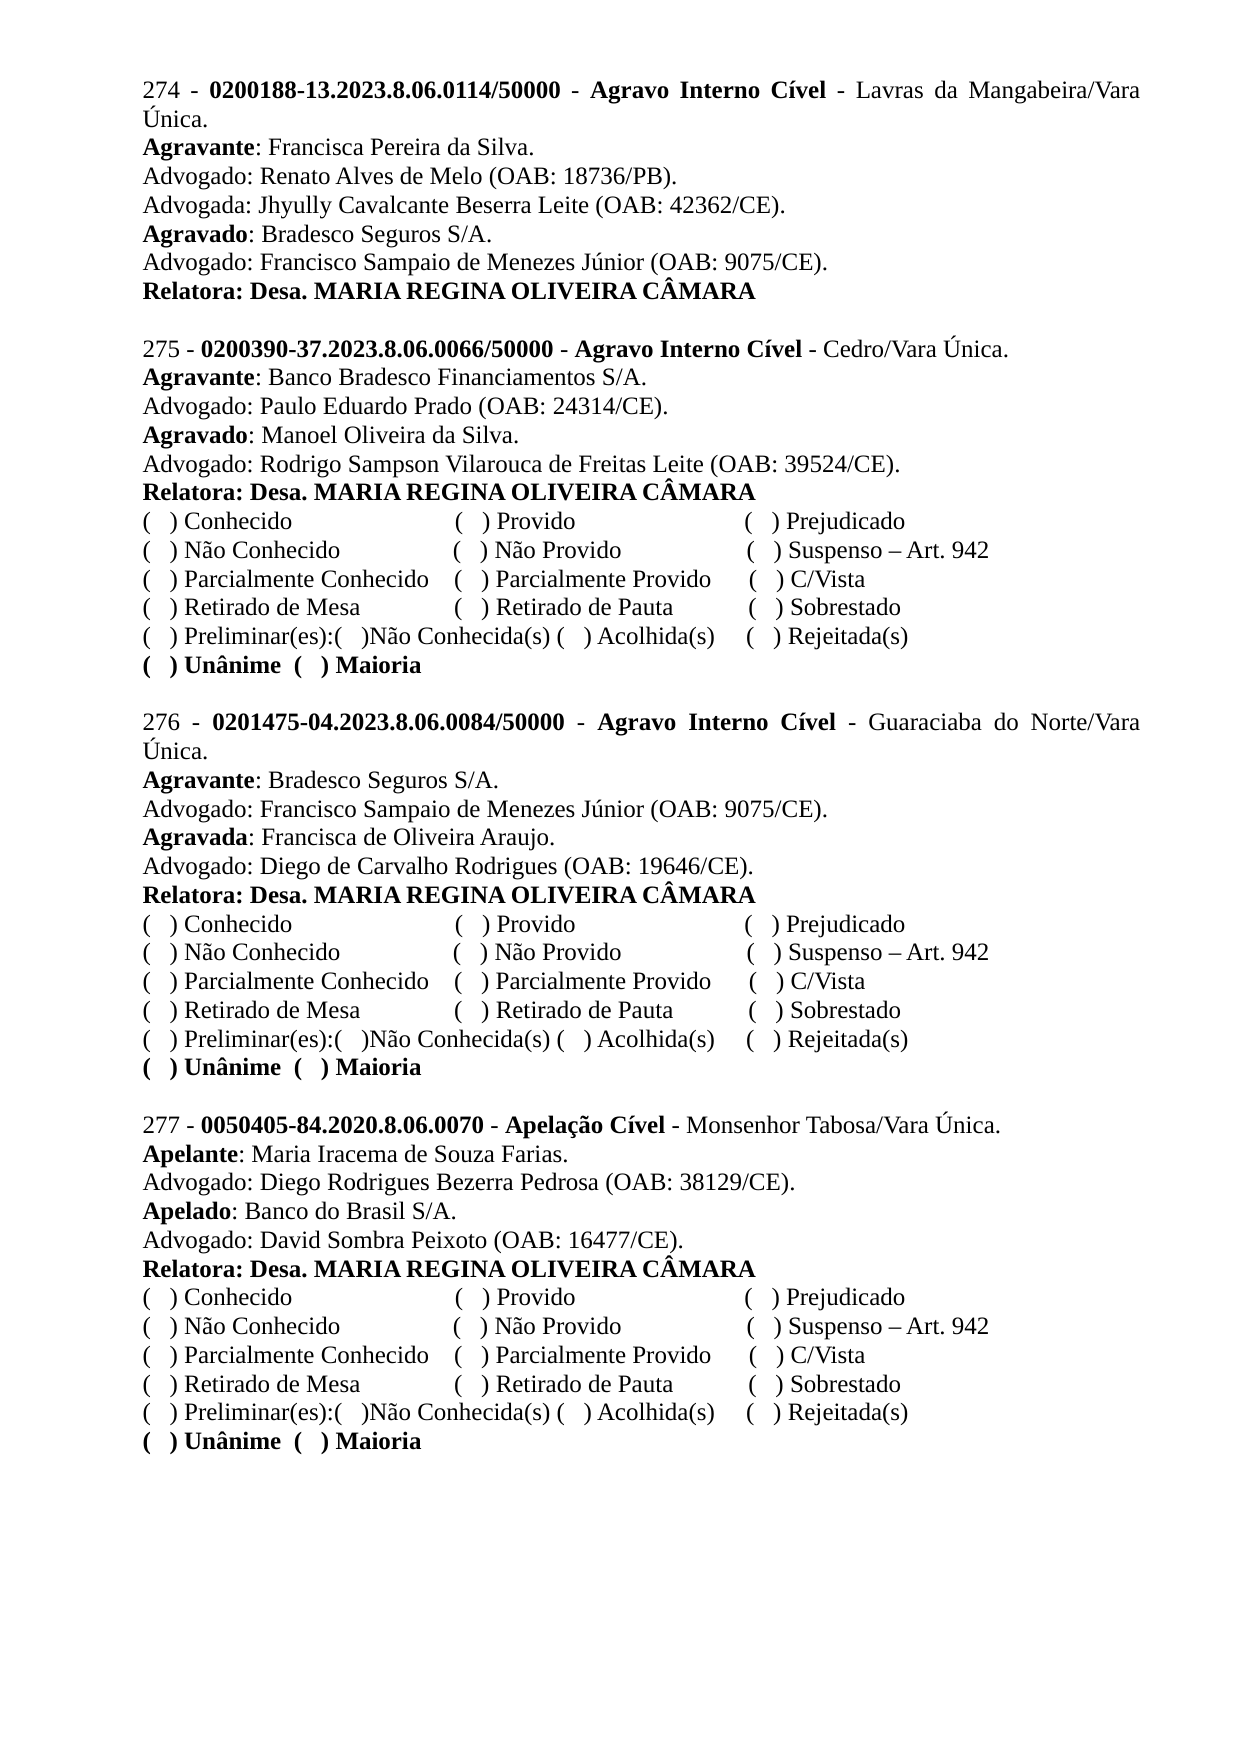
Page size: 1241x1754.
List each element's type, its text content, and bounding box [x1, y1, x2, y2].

text 277 - 0050405-84.2020.8.06.0070 - Apelação Cível - Monsenhor Tabosa/Vara Única. [142, 1110, 1141, 1139]
text ( ) Parcialmente Conhecido ( ) Parcialmente Provido ( ) C/Vista [142, 564, 1158, 592]
text Relatora: Desa. MARIA REGINA OLIVEIRA CÂMARA [142, 1254, 1141, 1282]
text ( ) Conhecido ( ) Provido ( ) Prejudicado [142, 909, 1141, 937]
text Apelante: Maria Iracema de Souza Farias. [142, 1139, 1141, 1167]
text Relatora: Desa. MARIA REGINA OLIVEIRA CÂMARA [142, 477, 1141, 506]
text Advogado: David Sombra Peixoto (OAB: 16477/CE). [142, 1225, 1141, 1254]
text Apelado: Banco do Brasil S/A. [142, 1196, 1141, 1225]
text ( ) Parcialmente Conhecido ( ) Parcialmente Provido ( ) C/Vista [142, 966, 1158, 995]
text ( ) Unânime ( ) Maioria [142, 650, 1158, 679]
text Advogado: Francisco Sampaio de Menezes Júnior (OAB: 9075/CE). [142, 247, 1141, 276]
text Advogado: Diego Rodrigues Bezerra Pedrosa (OAB: 38129/CE). [142, 1167, 1141, 1196]
text 275 - 0200390-37.2023.8.06.0066/50000 - Agravo Interno Cível - Cedro/Vara Única. [142, 334, 1141, 362]
text 276 - 0201475-04.2023.8.06.0084/50000 - Agravo Interno Cível - Guaraciaba do Norte/Vara Única. [142, 707, 1141, 765]
text ( ) Preliminar(es):( )Não Conhecida(s) ( ) Acolhida(s) ( ) Rejeitada(s) [142, 1397, 1158, 1426]
text Advogada: Jhyully Cavalcante Beserra Leite (OAB: 42362/CE). [142, 190, 1141, 219]
text Agravante: Francisca Pereira da Silva. [142, 132, 1141, 161]
text Advogado: Paulo Eduardo Prado (OAB: 24314/CE). [142, 391, 1141, 420]
text Relatora: Desa. MARIA REGINA OLIVEIRA CÂMARA [142, 880, 1141, 909]
text Advogado: Francisco Sampaio de Menezes Júnior (OAB: 9075/CE). [142, 794, 1141, 822]
text ( ) Conhecido ( ) Provido ( ) Prejudicado [142, 506, 1141, 535]
text ( ) Unânime ( ) Maioria [142, 1052, 1158, 1081]
text ( ) Retirado de Mesa ( ) Retirado de Pauta ( ) Sobrestado [142, 995, 1158, 1024]
text ( ) Preliminar(es):( )Não Conhecida(s) ( ) Acolhida(s) ( ) Rejeitada(s) [142, 621, 1158, 650]
text ( ) Unânime ( ) Maioria [142, 1426, 1158, 1455]
text ( ) Retirado de Mesa ( ) Retirado de Pauta ( ) Sobrestado [142, 592, 1158, 621]
text ( ) Conhecido ( ) Provido ( ) Prejudicado [142, 1282, 1141, 1311]
text ( ) Retirado de Mesa ( ) Retirado de Pauta ( ) Sobrestado [142, 1369, 1158, 1397]
text Agravante: Bradesco Seguros S/A. [142, 765, 1141, 794]
text Agravado: Manoel Oliveira da Silva. [142, 420, 1141, 449]
text Advogado: Rodrigo Sampson Vilarouca de Freitas Leite (OAB: 39524/CE). [142, 449, 1141, 477]
text Relatora: Desa. MARIA REGINA OLIVEIRA CÂMARA [142, 276, 1141, 305]
text ( ) Parcialmente Conhecido ( ) Parcialmente Provido ( ) C/Vista [142, 1340, 1158, 1369]
text ( ) Não Conhecido ( ) Não Provido ( ) Suspenso – Art. 942 [142, 1311, 1158, 1340]
text Agravado: Bradesco Seguros S/A. [142, 219, 1141, 247]
text Advogado: Diego de Carvalho Rodrigues (OAB: 19646/CE). [142, 851, 1141, 880]
text Agravada: Francisca de Oliveira Araujo. [142, 822, 1141, 851]
text Advogado: Renato Alves de Melo (OAB: 18736/PB). [142, 161, 1141, 190]
text ( ) Não Conhecido ( ) Não Provido ( ) Suspenso – Art. 942 [142, 535, 1158, 564]
text ( ) Preliminar(es):( )Não Conhecida(s) ( ) Acolhida(s) ( ) Rejeitada(s) [142, 1024, 1158, 1052]
text 274 - 0200188-13.2023.8.06.0114/50000 - Agravo Interno Cível - Lavras da Mangabeira/Vara Única. [142, 75, 1141, 132]
text Agravante: Banco Bradesco Financiamentos S/A. [142, 362, 1141, 391]
text ( ) Não Conhecido ( ) Não Provido ( ) Suspenso – Art. 942 [142, 937, 1158, 966]
